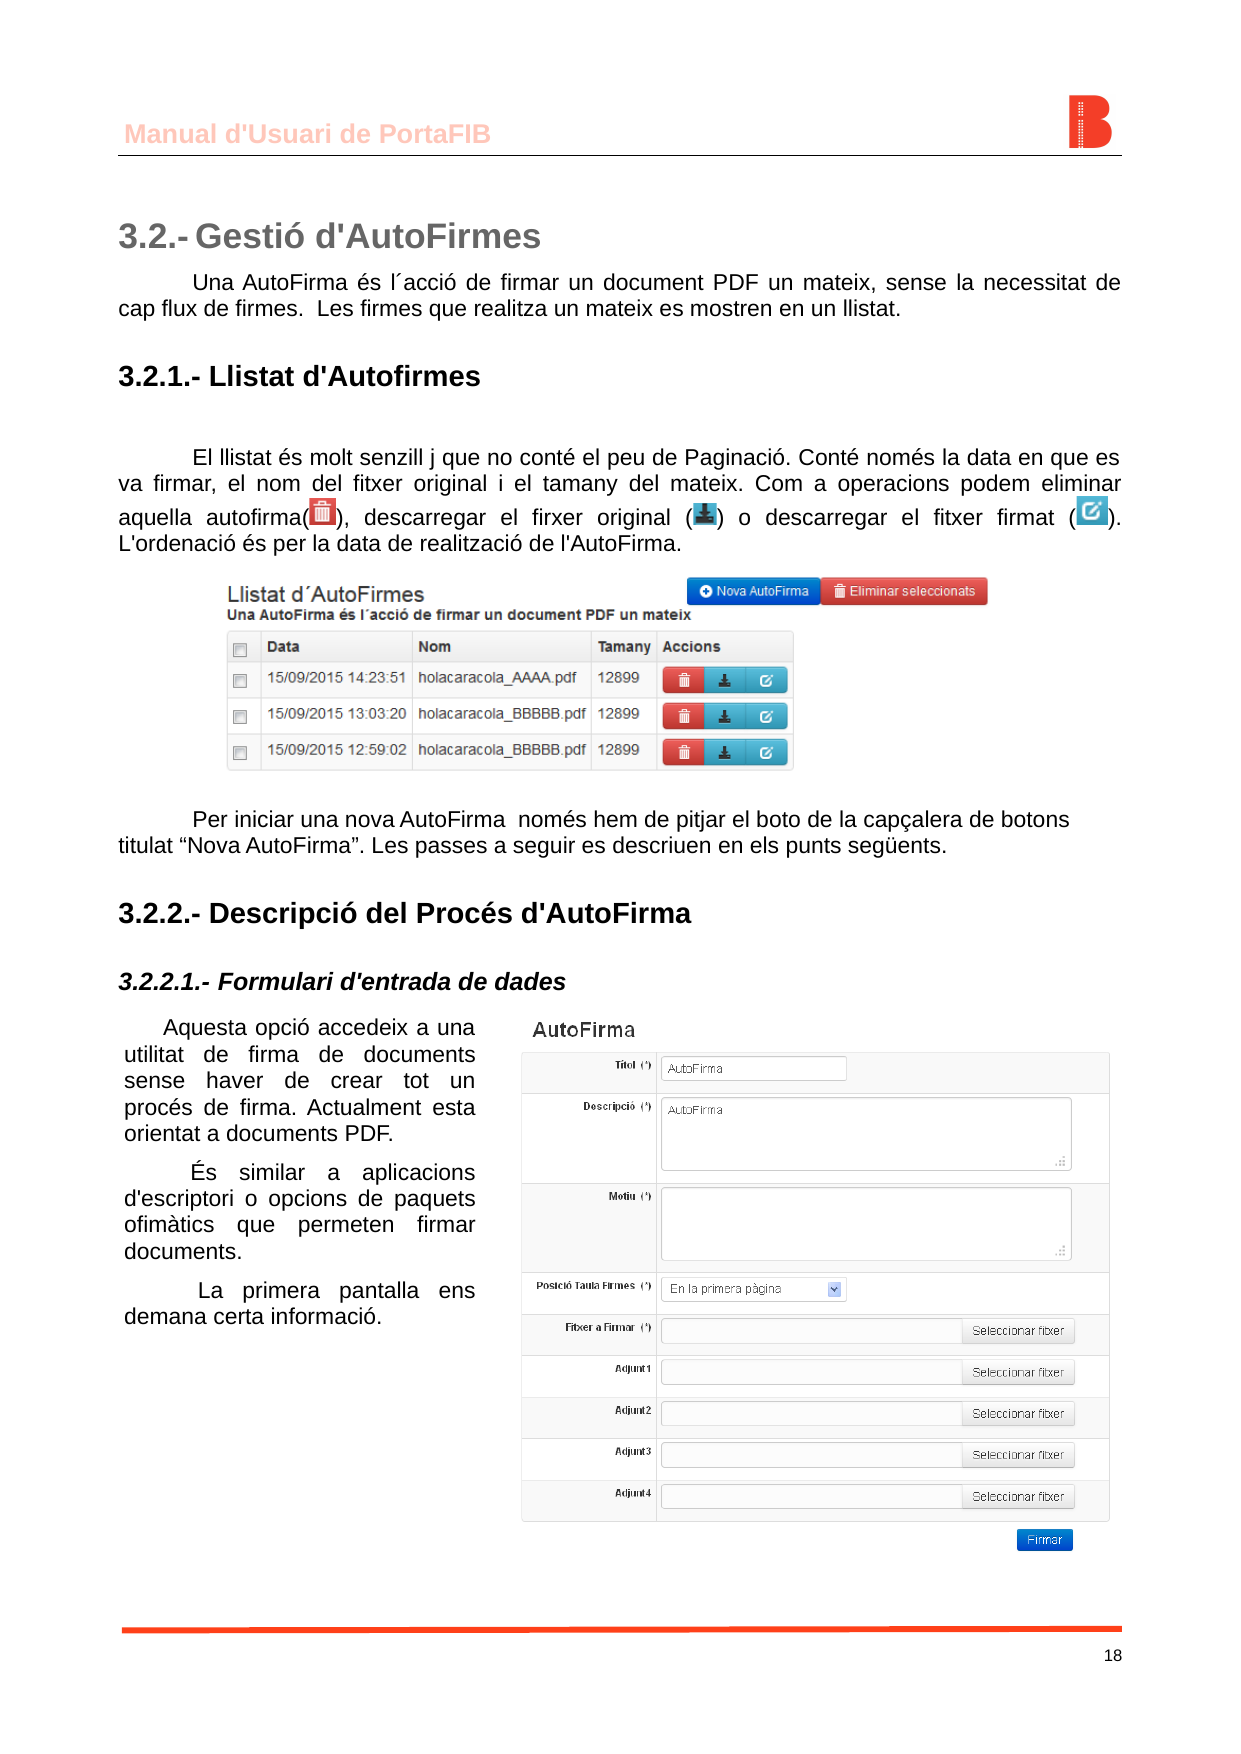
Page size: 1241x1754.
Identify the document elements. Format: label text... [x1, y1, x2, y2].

subtitle Formulari d'entrada de dades [118, 967, 1122, 996]
picture [693, 503, 717, 525]
picture [1063, 94, 1117, 150]
text Una AutoFirma és l´acció de firmar un document PDF un mateix, sense la necessitat de cap flux de firmes. Les firmes que realitza un mateix es mostren en un llistat. [118, 269, 1122, 322]
picture [1076, 496, 1108, 525]
text El llistat és molt senzill j que no conté el peu de Paginació. Conté només la data en que es va firmar, el nom del fitxer original i el tamany del mateix. Com a operacions podem eliminar aquella autofirma(), descarregar el firxer original () o descarregar el fitxer firmat (). L'ordenació és per la data de realització de l'AutoFirma. [118, 444, 1122, 556]
subtitle Llistat d'Autofirmes [118, 359, 1122, 393]
picture [309, 498, 336, 525]
subtitle Descripció del Procés d'AutoFirma [118, 896, 1122, 930]
table_header [481, 1009, 1122, 1573]
picture [516, 1014, 1117, 1568]
subtitle Gestió d'AutoFirmes [118, 216, 1122, 256]
text Per iniciar una nova AutoFirma només hem de pitjar el boto de la capçalera de botons titulat “Nova AutoFirma”. Les passes a seguir es descriuen en els punts següents. [118, 806, 1122, 859]
picture [213, 568, 995, 794]
table_header Aquesta opció accedeix a una utilitat de firma de documents sense haver de crear tot un procés de firma. Actualment esta orientat a documents PDF. És similar a aplicacions d'escriptori o opcions de paquets ofimàtics que permeten firmar documents. La primera pantalla ens demana certa informació. [118, 1009, 481, 1573]
